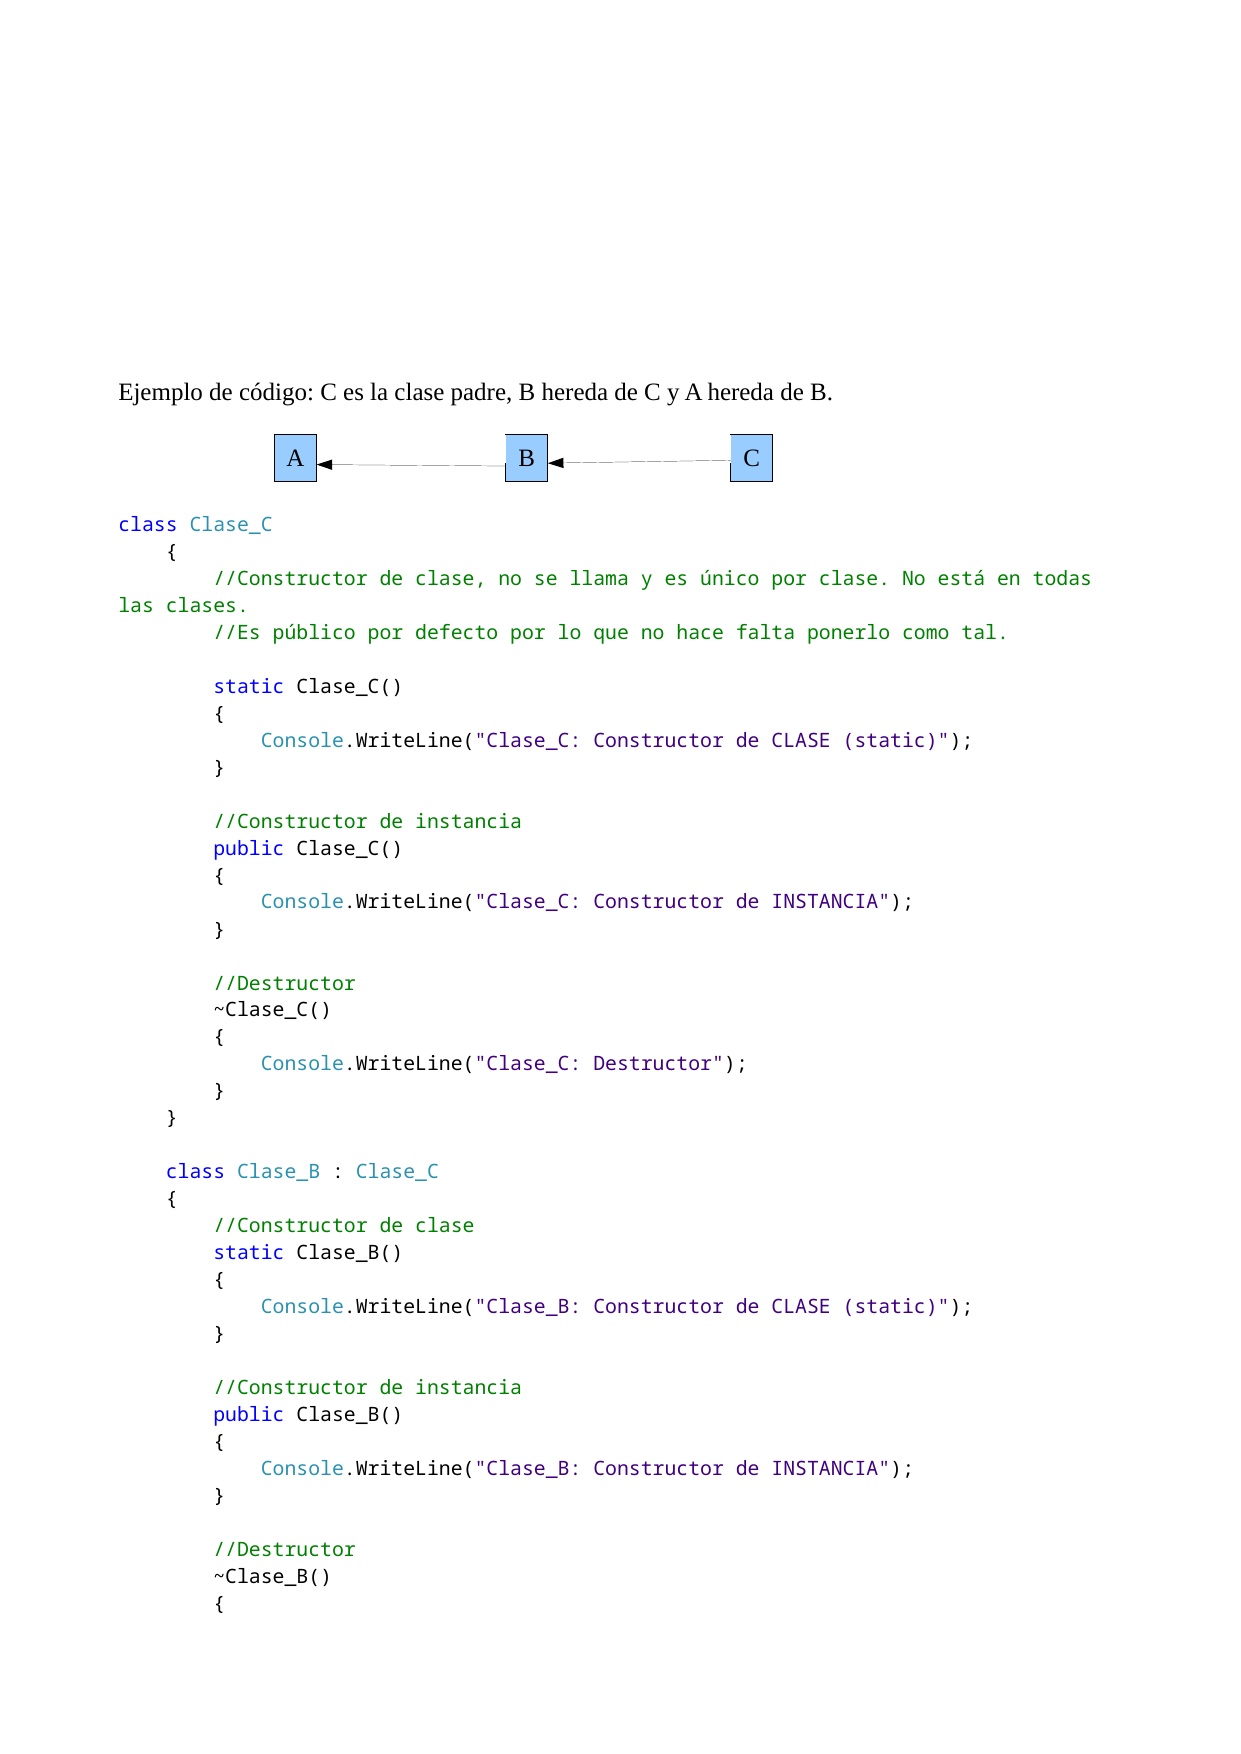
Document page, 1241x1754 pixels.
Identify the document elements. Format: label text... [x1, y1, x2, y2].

text Console.WriteLine("Clase_C: Constructor de INSTANCIA"); [118, 888, 1122, 915]
text //Constructor de clase, no se llama y es único por clase. No está en todas las clases. [118, 564, 1122, 618]
text //Es público por defecto por lo que no hace falta ponerlo como tal. [118, 618, 1122, 645]
text { [118, 861, 1122, 888]
text { [118, 1184, 1122, 1212]
text { [118, 1427, 1122, 1454]
text class Clase_C [118, 510, 1122, 537]
text //Destructor [118, 1535, 1122, 1562]
text public Clase_C() [118, 834, 1122, 861]
text Console.WriteLine("Clase_C: Destructor"); [118, 1050, 1122, 1077]
text } [118, 1481, 1122, 1508]
text { [118, 537, 1122, 564]
text //Constructor de clase [118, 1212, 1122, 1238]
text { [118, 1266, 1122, 1292]
text Ejemplo de código: C es la clase padre, B hereda de C y A hereda de B. [118, 377, 1122, 406]
text } [118, 1077, 1122, 1104]
text } [118, 915, 1122, 942]
text public Clase_B() [118, 1400, 1122, 1427]
text class Clase_B : Clase_C [118, 1158, 1122, 1184]
text Console.WriteLine("Clase_C: Constructor de CLASE (static)"); [118, 726, 1122, 753]
text } [118, 1104, 1122, 1131]
text ~Clase_B() [118, 1562, 1122, 1589]
text static Clase_C() [118, 672, 1122, 699]
text Console.WriteLine("Clase_B: Constructor de INSTANCIA"); [118, 1454, 1122, 1481]
text static Clase_B() [118, 1238, 1122, 1266]
text } [118, 753, 1122, 780]
text { [118, 1589, 1122, 1616]
text } [118, 1319, 1122, 1346]
text //Constructor de instancia [118, 1373, 1122, 1400]
text { [118, 699, 1122, 726]
text //Constructor de instancia [118, 807, 1122, 834]
text { [118, 1023, 1122, 1050]
text Console.WriteLine("Clase_B: Constructor de CLASE (static)"); [118, 1292, 1122, 1319]
text ~Clase_C() [118, 996, 1122, 1023]
text //Destructor [118, 969, 1122, 996]
